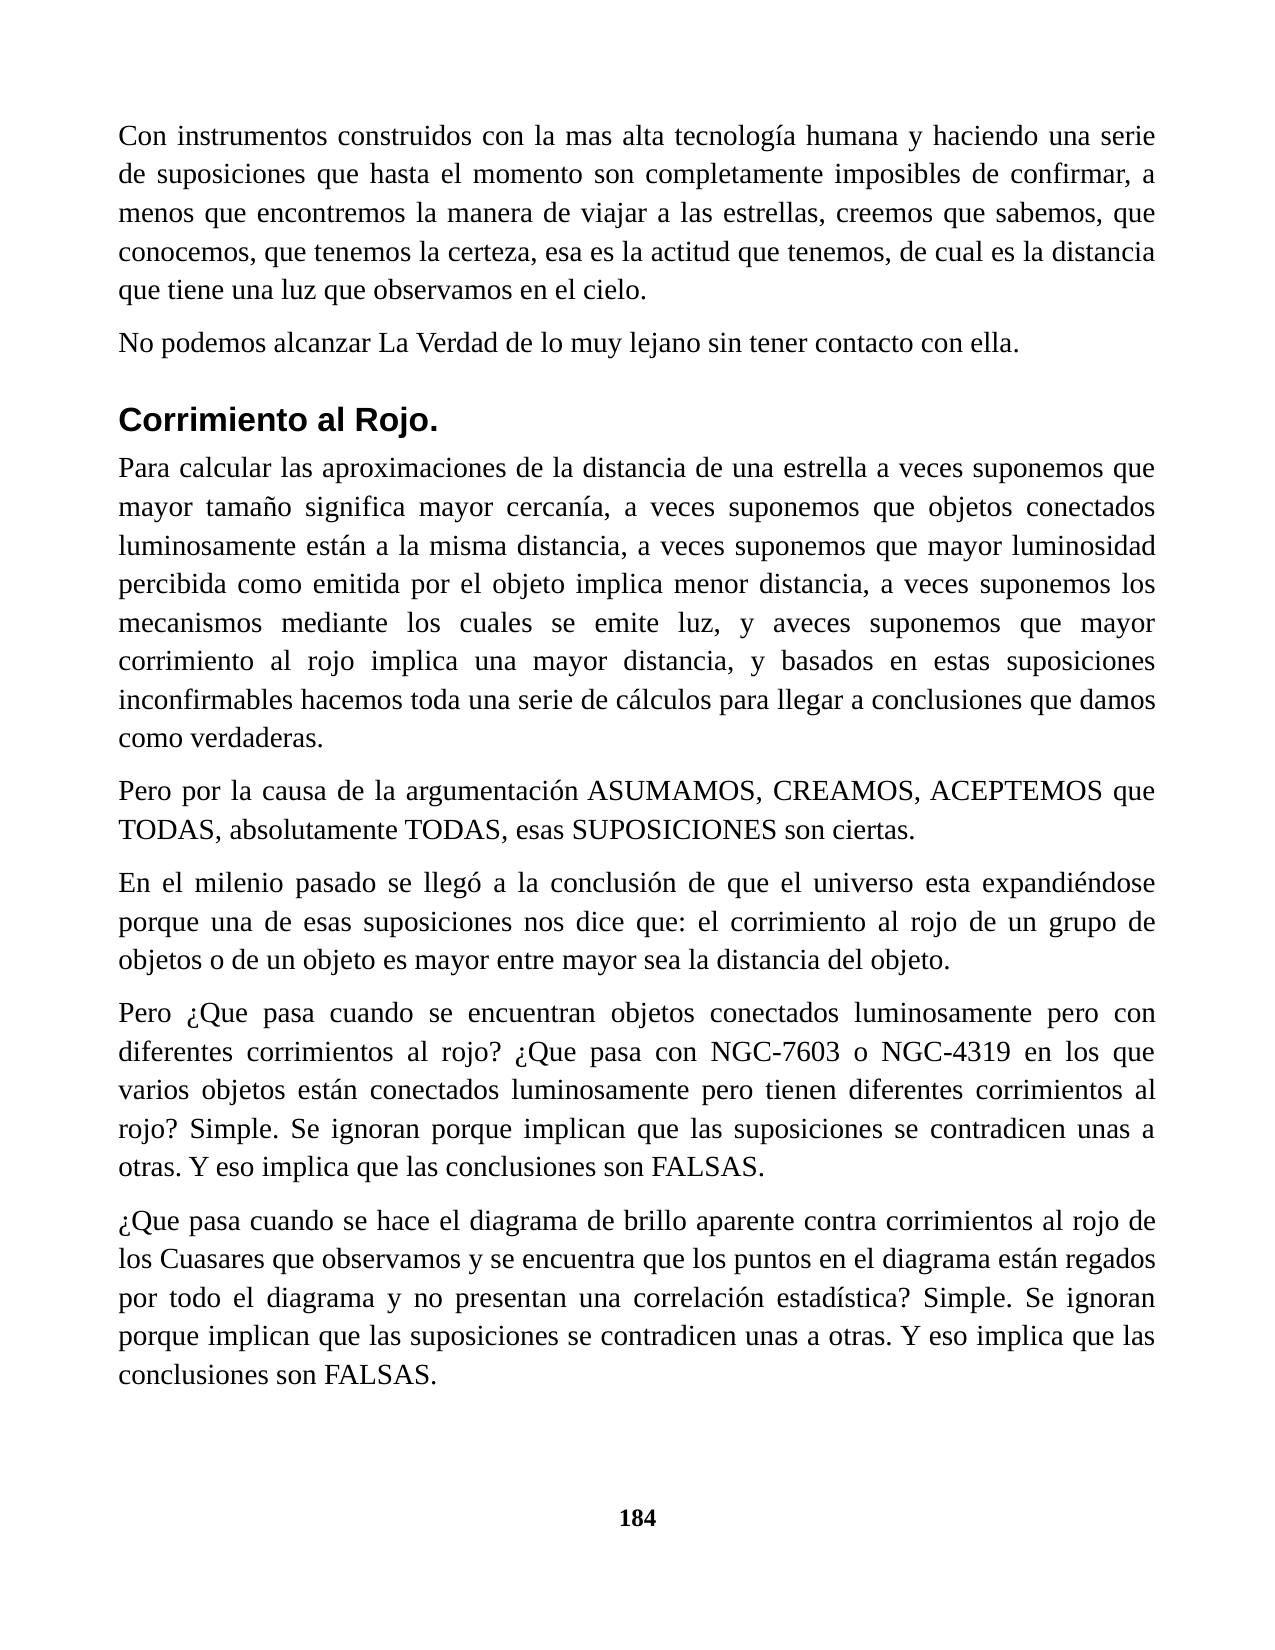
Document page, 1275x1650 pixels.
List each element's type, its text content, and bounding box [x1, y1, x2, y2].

text No podemos alcanzar La Verdad de lo muy lejano sin tener contacto con ella. [118, 325, 1157, 359]
text En el milenio pasado se llegó a la conclusión de que el universo esta expandiéndose porque una de esas suposiciones nos dice que: el corrimiento al rojo de un grupo de objetos o de un objeto es mayor entre mayor sea la distancia del objeto. [118, 865, 1157, 976]
text Pero por la causa de la argumentación ASUMAMOS, CREAMOS, ACEPTEMOS que TODAS, absolutamente TODAS, esas SUPOSICIONES son ciertas. [118, 773, 1157, 846]
text Pero ¿Que pasa cuando se encuentran objetos conectados luminosamente pero con diferentes corrimientos al rojo? ¿Que pasa con NGC-7603 o NGC-4319 en los que varios objetos están conectados luminosamente pero tienen diferentes corrimientos al rojo? Simple. Se ignoran porque implican que las suposiciones se contradicen unas a otras. Y eso implica que las conclusiones son FALSAS. [118, 995, 1157, 1183]
subtitle Corrimiento al Rojo. [118, 399, 1157, 438]
text Con instrumentos construidos con la mas alta tecnología humana y haciendo una serie de suposiciones que hasta el momento son completamente imposibles de confirmar, a menos que encontremos la manera de viajar a las estrellas, creemos que sabemos, que conocemos, que tenemos la certeza, esa es la actitud que tenemos, de cual es la distancia que tiene una luz que observamos en el cielo. [118, 118, 1157, 306]
text ¿Que pasa cuando se hace el diagrama de brillo aparente contra corrimientos al rojo de los Cuasares que observamos y se encuentra que los puntos en el diagrama están regados por todo el diagrama y no presentan una correlación estadística? Simple. Se ignoran porque implican que las suposiciones se contradicen unas a otras. Y eso implica que las conclusiones son FALSAS. [118, 1203, 1157, 1390]
text Para calcular las aproximaciones de la distancia de una estrella a veces suponemos que mayor tamaño significa mayor cercanía, a veces suponemos que objetos conectados luminosamente están a la misma distancia, a veces suponemos que mayor luminosidad percibida como emitida por el objeto implica menor distancia, a veces suponemos los mecanismos mediante los cuales se emite luz, y aveces suponemos que mayor corrimiento al rojo implica una mayor distancia, y basados en estas suposiciones inconfirmables hacemos toda una serie de cálculos para llegar a conclusiones que damos como verdaderas. [118, 451, 1157, 754]
